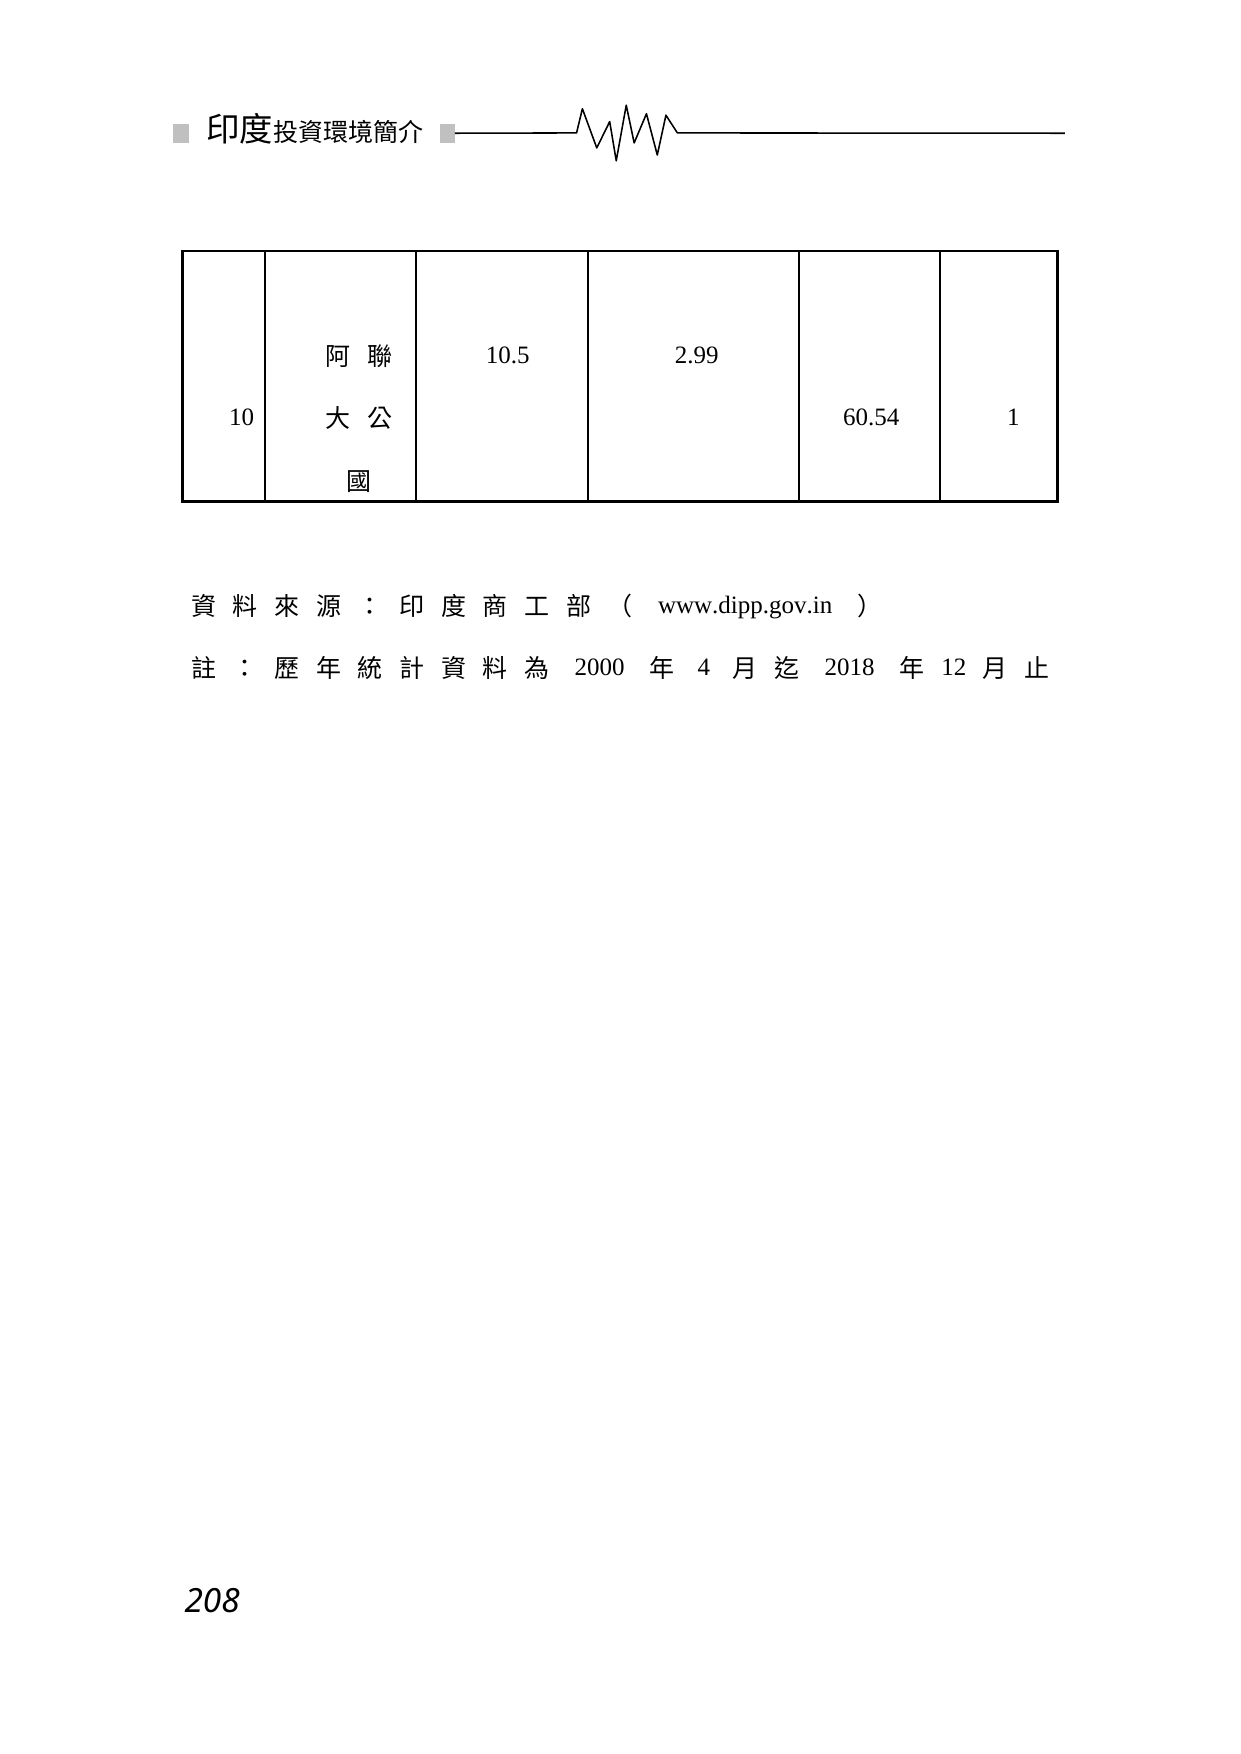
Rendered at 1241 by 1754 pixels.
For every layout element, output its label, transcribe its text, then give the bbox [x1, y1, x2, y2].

table_cell 10 [184, 252, 264, 500]
table_cell 2.99 [589, 252, 798, 500]
table_cell 60.54 [800, 252, 939, 500]
text 註：歷年統計資料為2000年4月迄2018年12月止 [183, 625, 1058, 688]
table_cell 阿聯大公國 [266, 252, 415, 500]
text 資料來源：印度商工部（www.dipp.gov.in） [183, 563, 1058, 625]
table_cell 10.5 [417, 252, 587, 500]
table_cell 1 [941, 252, 1056, 500]
